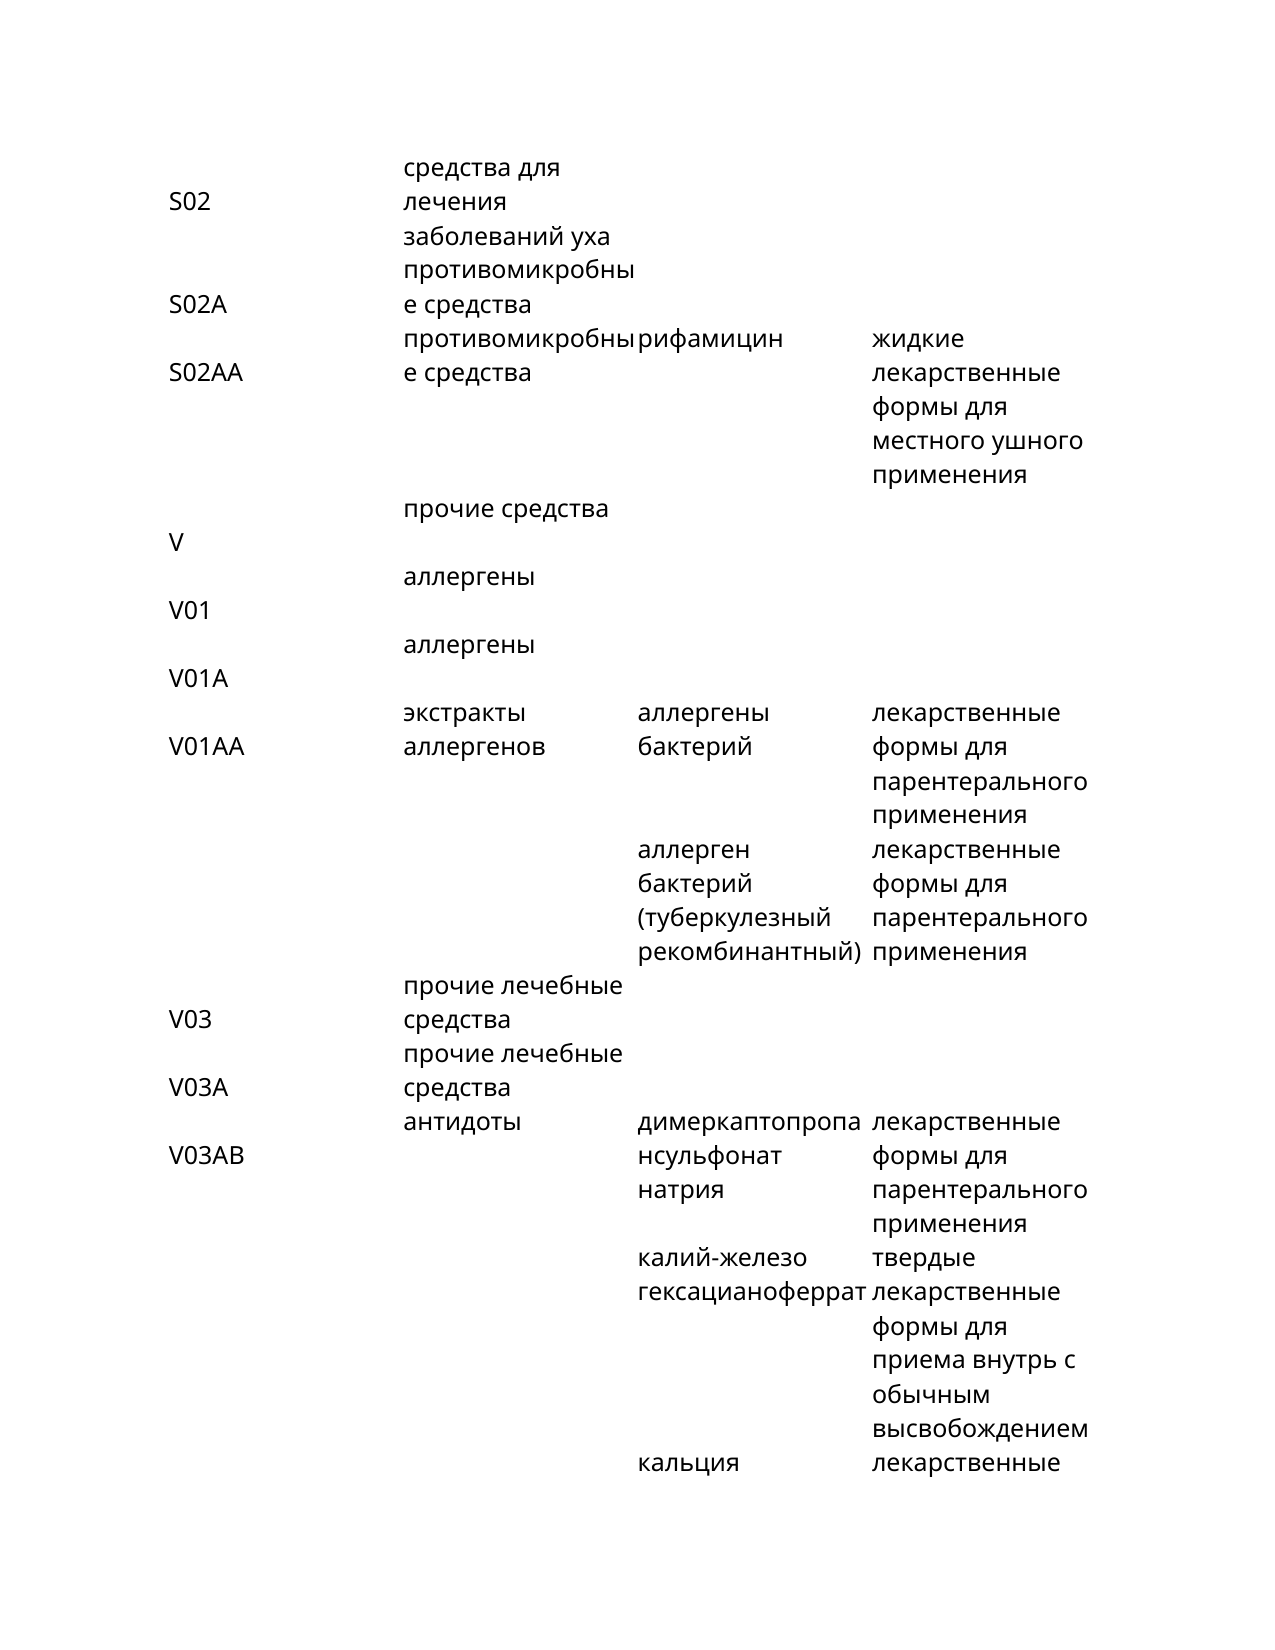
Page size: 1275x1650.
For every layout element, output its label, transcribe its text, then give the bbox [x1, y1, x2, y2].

table_cell лекарственные формы для парентерального применения [872, 695, 1106, 831]
table_cell лекарственные [872, 1444, 1106, 1478]
table_cell прочие лечебные средства [403, 1036, 637, 1104]
table_cell [638, 252, 872, 320]
table_cell аллергены [403, 627, 637, 695]
table_cell [638, 1036, 872, 1104]
table_cell V01AA [169, 695, 403, 967]
table_cell средства для лечения заболеваний уха [403, 150, 637, 252]
table_cell аллергены бактерий [638, 695, 872, 831]
table_cell [638, 559, 872, 627]
table_cell [872, 1036, 1106, 1104]
table_cell S02 [169, 150, 403, 252]
table_cell прочие средства [403, 491, 637, 559]
table_cell [872, 968, 1106, 1036]
table_cell [872, 491, 1106, 559]
table_cell [638, 491, 872, 559]
table_cell V03A [169, 1036, 403, 1104]
table_cell [638, 968, 872, 1036]
table_cell кальция [638, 1444, 872, 1478]
table_cell [872, 627, 1106, 695]
table_cell S02AA [169, 320, 403, 491]
table_cell прочие лечебные средства [403, 968, 637, 1036]
table_cell V01A [169, 627, 403, 695]
table_cell антидоты [403, 1104, 637, 1478]
table_cell лекарственные формы для парентерального применения [872, 831, 1106, 967]
table_cell [872, 150, 1106, 252]
table_cell V01 [169, 559, 403, 627]
table_cell калий-железо гексацианоферрат [638, 1240, 872, 1444]
table_cell димеркаптопропансульфонат натрия [638, 1104, 872, 1240]
table_cell экстракты аллергенов [403, 695, 637, 967]
table_cell жидкие лекарственные формы для местного ушного применения [872, 320, 1106, 491]
table_cell V03AB [169, 1104, 403, 1478]
table_cell противомикробные средства [403, 320, 637, 491]
table_cell твердые лекарственные формы для приема внутрь с обычным высвобождением [872, 1240, 1106, 1444]
table_cell аллергены [403, 559, 637, 627]
table_cell [638, 150, 872, 252]
table_cell противомикробные средства [403, 252, 637, 320]
table_cell [872, 559, 1106, 627]
table_cell рифамицин [638, 320, 872, 491]
table_cell V03 [169, 968, 403, 1036]
table_cell [872, 252, 1106, 320]
table_cell S02A [169, 252, 403, 320]
table_cell аллерген бактерий (туберкулезный рекомбинантный) [638, 831, 872, 967]
table_cell [638, 627, 872, 695]
table_cell лекарственные формы для парентерального применения [872, 1104, 1106, 1240]
table_cell V [169, 491, 403, 559]
